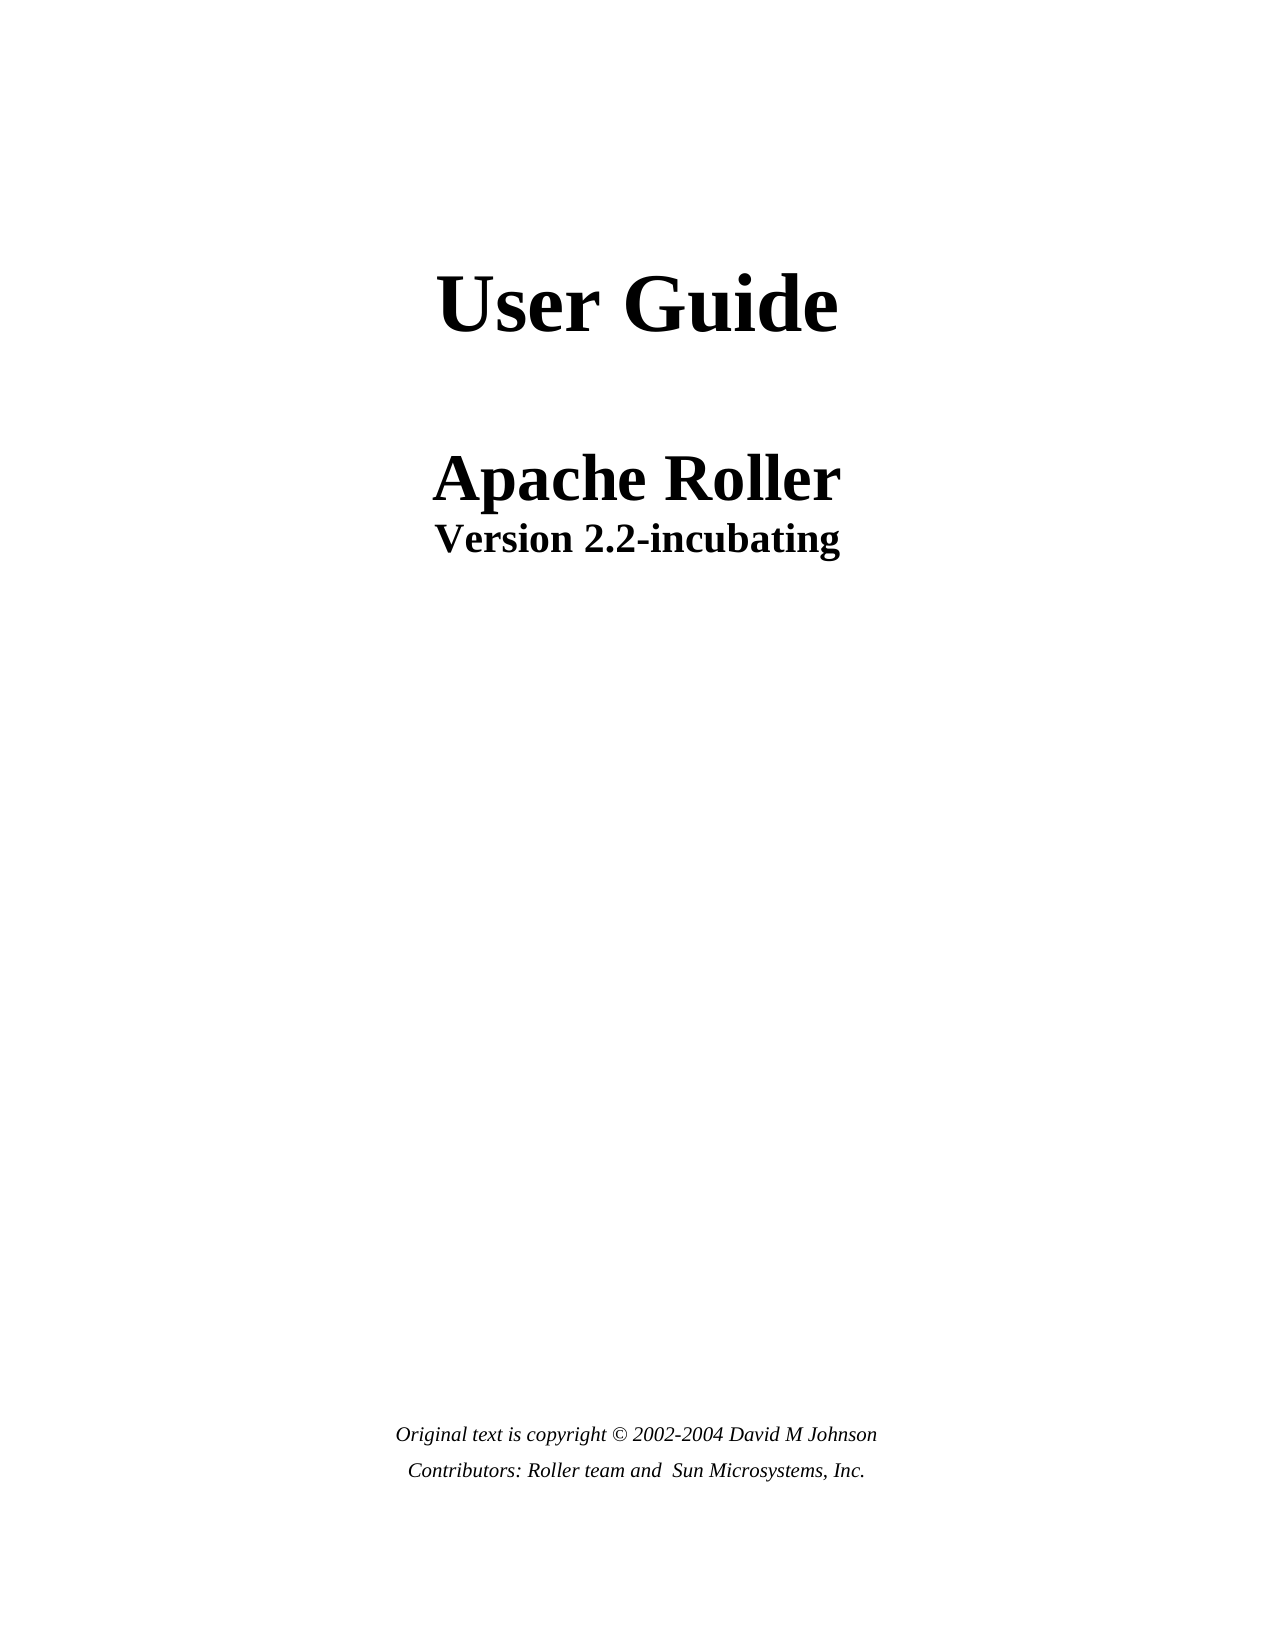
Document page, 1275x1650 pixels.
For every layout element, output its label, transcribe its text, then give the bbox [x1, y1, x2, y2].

text User Guide [118, 257, 1157, 349]
text Apache Roller [118, 441, 1157, 515]
text Contributors: Roller team and Sun Microsystems, Inc. [118, 1458, 1157, 1482]
text Version 2.2-incubating [118, 515, 1157, 561]
text Original text is copyright © 2002-2004 David M Johnson [118, 1423, 1157, 1446]
